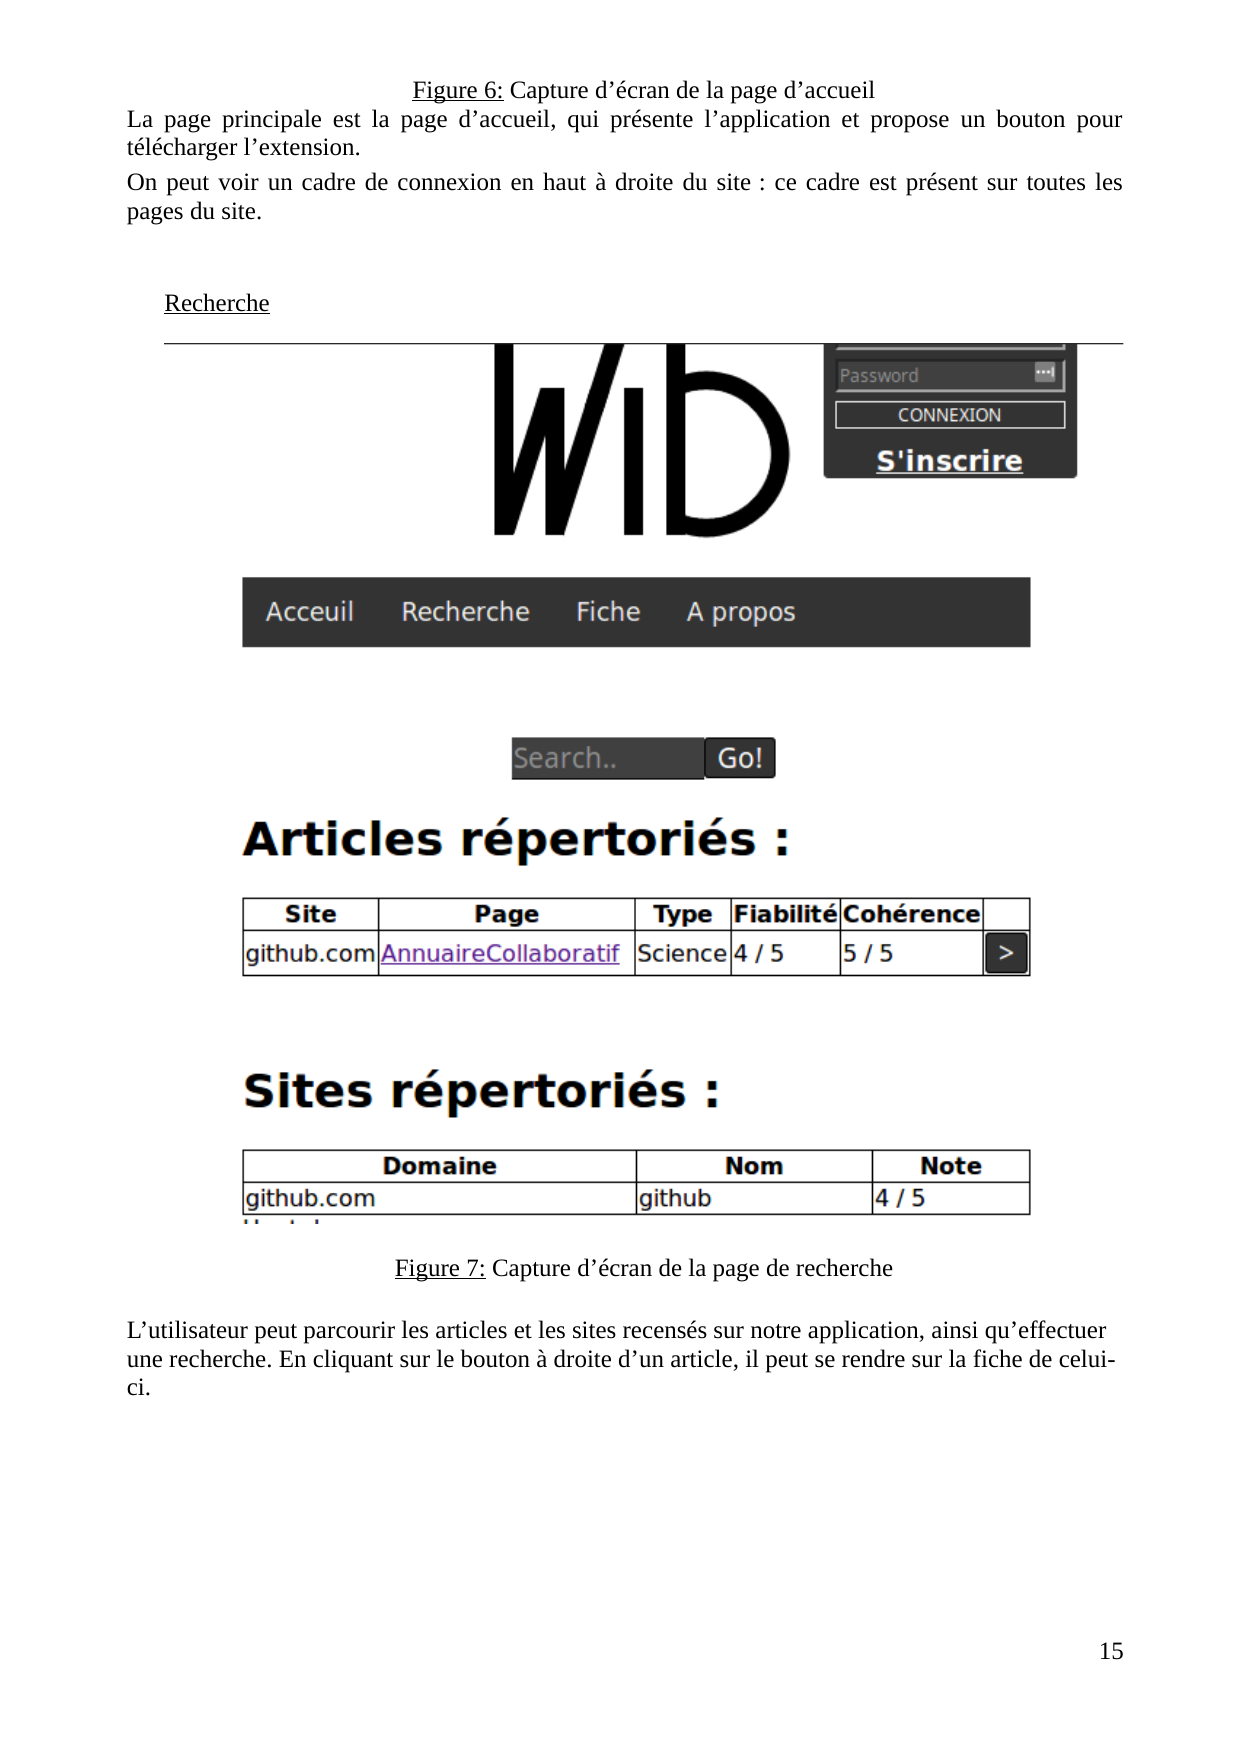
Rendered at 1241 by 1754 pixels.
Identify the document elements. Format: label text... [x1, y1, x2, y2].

subtitle L’utilisateur peut parcourir les articles et les sites recensés sur notre application, ainsi qu’effectuer une recherche. En cliquant sur le bouton à droite d’un article, il peut se rendre sur la fiche de celui-ci. [127, 1315, 1123, 1401]
subtitle Recherche [164, 288, 1123, 317]
text On peut voir un cadre de connexion en haut à droite du site : ce cadre est présent sur toutes les pages du site. [127, 167, 1123, 225]
subtitle Figure 7: Capture d’écran de la page de recherche [164, 1253, 1123, 1281]
picture [164, 343, 1124, 1224]
subtitle Figure 6: Capture d’écran de la page d’accueil [164, 75, 1123, 104]
text La page principale est la page d’accueil, qui présente l’application et propose un bouton pour télécharger l’extension. [127, 104, 1123, 161]
